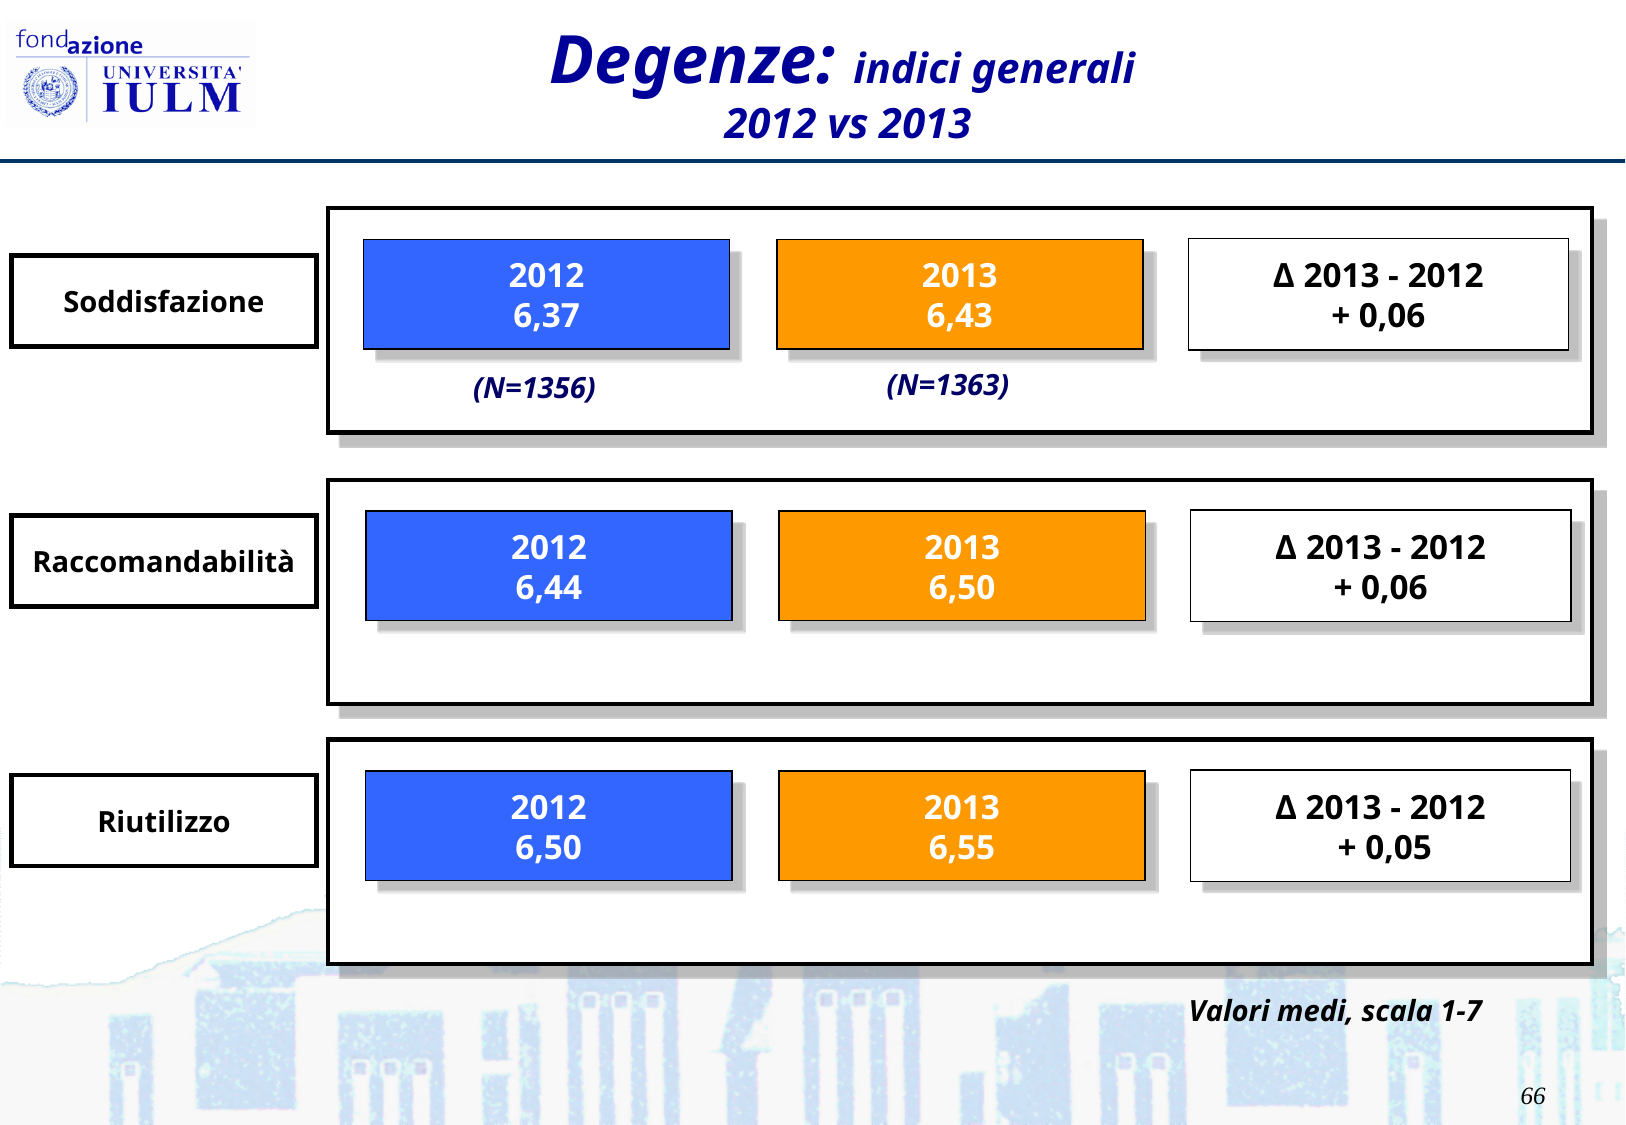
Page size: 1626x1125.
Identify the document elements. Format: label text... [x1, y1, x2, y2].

text_box Riutilizzo [11, 774, 317, 867]
text_box 2013 6,55 [778, 771, 1146, 881]
text_box 2012 6,44 [365, 511, 733, 621]
text_box [328, 739, 1592, 965]
text_box [328, 479, 1592, 705]
text_box 2012 6,37 [363, 239, 730, 349]
text_box (N=1363) [871, 358, 1025, 410]
text_box 2013 6,50 [779, 511, 1146, 621]
text_box Δ 2013 - 2012 + 0,05 [1190, 770, 1571, 882]
text_box Degenze: indici generali 2012 vs 2013 [304, 18, 1392, 144]
text_box Δ 2013 - 2012 + 0,06 [1190, 510, 1571, 622]
text_box Valori medi, scala 1-7 [1173, 984, 1497, 1036]
text_box Δ 2013 - 2012 + 0,06 [1188, 238, 1569, 351]
text_box Soddisfazione [11, 255, 317, 347]
text_box Raccomandabilità [11, 515, 317, 607]
text_box 2013 6,43 [776, 239, 1143, 349]
text_box 2012 6,50 [365, 771, 732, 881]
text_box [328, 208, 1592, 433]
text_box (N=1356) [458, 361, 611, 413]
picture [5, 19, 256, 127]
